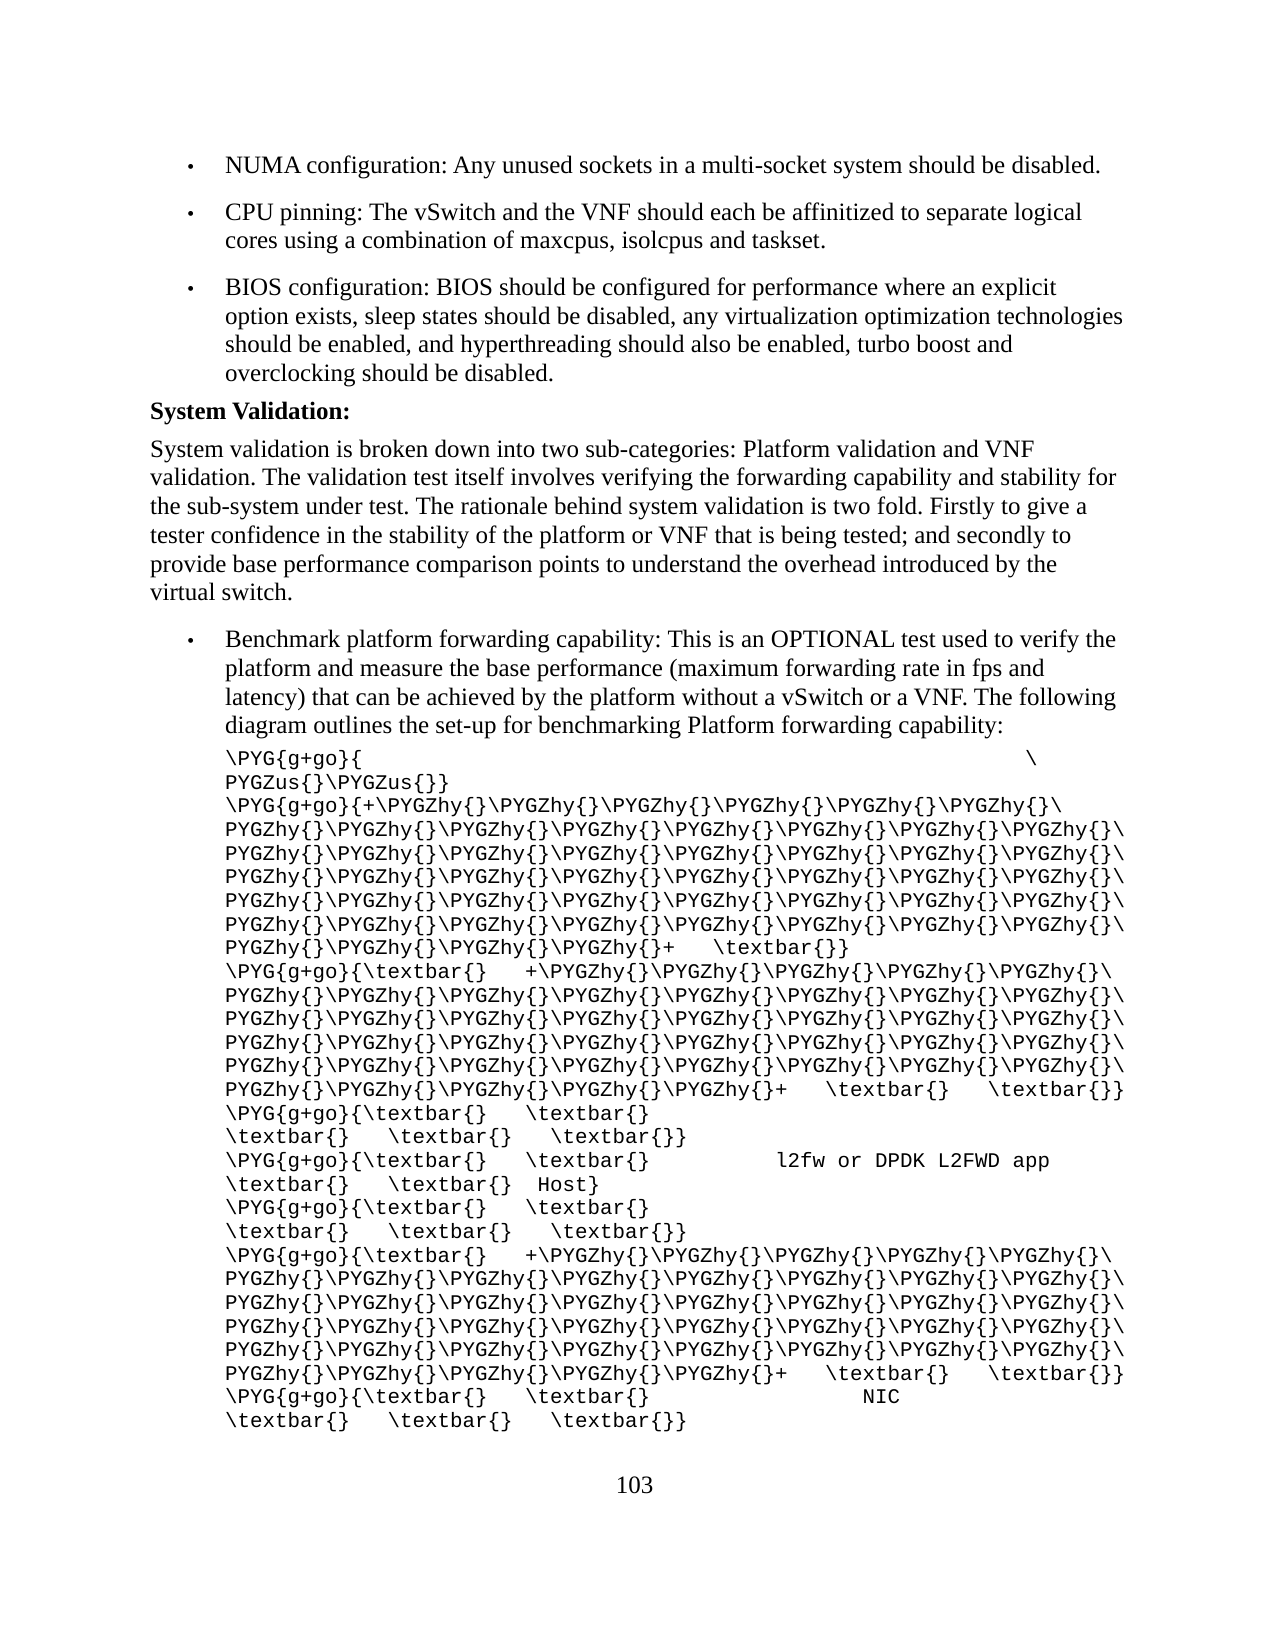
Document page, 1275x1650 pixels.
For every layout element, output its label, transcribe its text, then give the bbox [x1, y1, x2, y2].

list Benchmark platform forwarding capability: This is an OPTIONAL test used to verify the platform and measure the base performance (maximum forwarding rate in fps and latency) that can be achieved by the platform without a vSwitch or a VNF. The following diagram outlines the set-up for benchmarking Platform forwarding capability: [187, 624, 1125, 739]
text System validation is broken down into two sub-categories: Platform validation and VNF validation. The validation test itself involves verifying the forwarding capability and stability for the sub-system under test. The rationale behind system validation is two fold. Firstly to give a tester confidence in the stability of the platform or VNF that is being tested; and secondly to provide base performance comparison points to understand the overhead introduced by the virtual switch. [150, 434, 1125, 606]
list \PYG{g+go}{\textbar{} \textbar{} l2fw or DPDK L2FWD app \textbar{} \textbar{} Host} [187, 1150, 1125, 1197]
list \PYG{g+go}{\textbar{} \textbar{} \textbar{} \textbar{} \textbar{}} [187, 1197, 1125, 1245]
list \PYG{g+go}{\textbar{} +\PYGZhy{}\PYGZhy{}\PYGZhy{}\PYGZhy{}\PYGZhy{}\PYGZhy{}\PYGZhy{}\PYGZhy{}\PYGZhy{}\PYGZhy{}\PYGZhy{}\PYGZhy{}\PYGZhy{}\PYGZhy{}\PYGZhy{}\PYGZhy{}\PYGZhy{}\PYGZhy{}\PYGZhy{}\PYGZhy{}\PYGZhy{}\PYGZhy{}\PYGZhy{}\PYGZhy{}\PYGZhy{}\PYGZhy{}\PYGZhy{}\PYGZhy{}\PYGZhy{}\PYGZhy{}\PYGZhy{}\PYGZhy{}\PYGZhy{}\PYGZhy{}\PYGZhy{}\PYGZhy{}\PYGZhy{}\PYGZhy{}\PYGZhy{}\PYGZhy{}\PYGZhy{}\PYGZhy{}+ \textbar{} \textbar{}} [187, 961, 1125, 1103]
list \PYG{g+go}{\textbar{} \textbar{} NIC \textbar{} \textbar{} \textbar{}} [187, 1387, 1125, 1434]
list \PYG{g+go}{\textbar{} +\PYGZhy{}\PYGZhy{}\PYGZhy{}\PYGZhy{}\PYGZhy{}\PYGZhy{}\PYGZhy{}\PYGZhy{}\PYGZhy{}\PYGZhy{}\PYGZhy{}\PYGZhy{}\PYGZhy{}\PYGZhy{}\PYGZhy{}\PYGZhy{}\PYGZhy{}\PYGZhy{}\PYGZhy{}\PYGZhy{}\PYGZhy{}\PYGZhy{}\PYGZhy{}\PYGZhy{}\PYGZhy{}\PYGZhy{}\PYGZhy{}\PYGZhy{}\PYGZhy{}\PYGZhy{}\PYGZhy{}\PYGZhy{}\PYGZhy{}\PYGZhy{}\PYGZhy{}\PYGZhy{}\PYGZhy{}\PYGZhy{}\PYGZhy{}\PYGZhy{}\PYGZhy{}\PYGZhy{}+ \textbar{} \textbar{}} [187, 1245, 1125, 1387]
list \PYG{g+go}{+\PYGZhy{}\PYGZhy{}\PYGZhy{}\PYGZhy{}\PYGZhy{}\PYGZhy{}\PYGZhy{}\PYGZhy{}\PYGZhy{}\PYGZhy{}\PYGZhy{}\PYGZhy{}\PYGZhy{}\PYGZhy{}\PYGZhy{}\PYGZhy{}\PYGZhy{}\PYGZhy{}\PYGZhy{}\PYGZhy{}\PYGZhy{}\PYGZhy{}\PYGZhy{}\PYGZhy{}\PYGZhy{}\PYGZhy{}\PYGZhy{}\PYGZhy{}\PYGZhy{}\PYGZhy{}\PYGZhy{}\PYGZhy{}\PYGZhy{}\PYGZhy{}\PYGZhy{}\PYGZhy{}\PYGZhy{}\PYGZhy{}\PYGZhy{}\PYGZhy{}\PYGZhy{}\PYGZhy{}\PYGZhy{}\PYGZhy{}\PYGZhy{}\PYGZhy{}\PYGZhy{}\PYGZhy{}\PYGZhy{}\PYGZhy{}+ \textbar{}} [187, 795, 1125, 961]
list NUMA configuration: Any unused sockets in a multi-socket system should be disabled. [187, 150, 1125, 179]
list \PYG{g+go}{\textbar{} \textbar{} \textbar{} \textbar{} \textbar{}} [187, 1103, 1125, 1150]
list \PYG{g+go}{ \PYGZus{}\PYGZus{}} [187, 748, 1125, 795]
list BIOS configuration: BIOS should be configured for performance where an explicit option exists, sleep states should be disabled, any virtualization optimization technologies should be enabled, and hyperthreading should also be enabled, turbo boost and overclocking should be disabled. [187, 272, 1125, 387]
list CPU pinning: The vSwitch and the VNF should each be affinitized to separate logical cores using a combination of maxcpus, isolcpus and taskset. [187, 197, 1125, 254]
text System Validation: [150, 396, 1125, 425]
